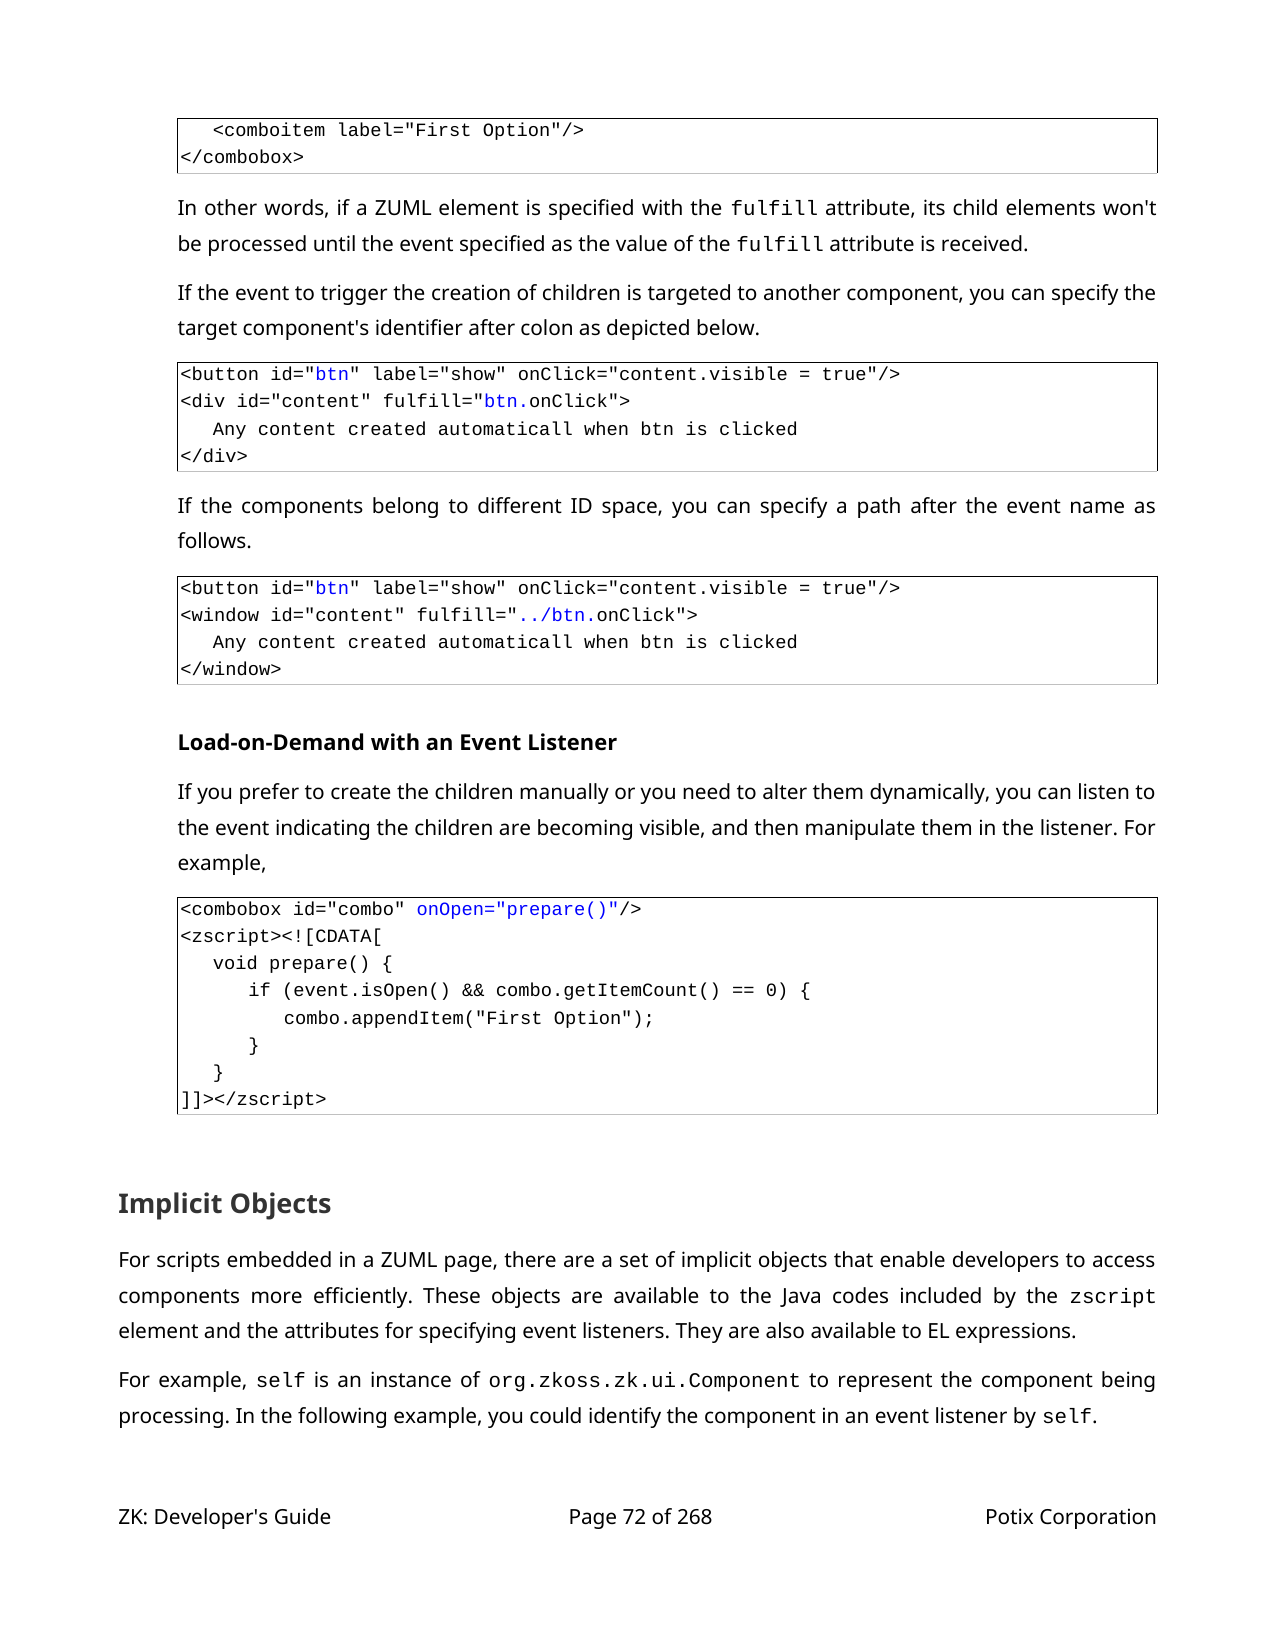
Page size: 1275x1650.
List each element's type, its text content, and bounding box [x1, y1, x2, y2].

text <div id="content" fulfill="btn.onClick"> [178, 389, 1157, 413]
text <comboitem label="First Option"/> [178, 119, 1157, 142]
subtitle Implicit Objects [118, 1185, 1157, 1222]
text In other words, if a ZUML element is specified with the fulfill attribute, its child elements won't be processed until the event specified as the value of the fulfill attribute is received. [177, 193, 1157, 257]
text <window id="content" fulfill="../btn.onClick"> [178, 603, 1157, 627]
text </div> [178, 443, 1157, 471]
text If the components belong to different ID space, you can specify a path after the event name as follows. [177, 491, 1157, 555]
text ]]></zscript> [178, 1087, 1157, 1114]
text If the event to trigger the creation of children is targeted to another component, you can specify the target component's identifier after colon as depicted below. [177, 278, 1157, 341]
text combo.appendItem("First Option"); [178, 1006, 1157, 1030]
text </window> [178, 657, 1157, 684]
text <button id="btn" label="show" onClick="content.visible = true"/> [178, 363, 1157, 386]
text void prepare() { [178, 951, 1157, 975]
text If you prefer to create the children manually or you need to alter them dynamically, you can listen to the event indicating the children are becoming visible, and then manipulate them in the listener. For example, [177, 777, 1157, 876]
text Any content created automaticall when btn is clicked [178, 630, 1157, 654]
text Any content created automaticall when btn is clicked [178, 416, 1157, 441]
subtitle Load-on-Demand with an Event Listener [177, 727, 1157, 757]
text <zscript><![CDATA[ [178, 924, 1157, 948]
text } [178, 1033, 1157, 1057]
text For scripts embedded in a ZUML page, there are a set of implicit objects that enable developers to access components more efficiently. These objects are available to the Java codes included by the zscript element and the attributes for specifying event listeners. They are also available to EL expressions. [118, 1246, 1157, 1344]
text <button id="btn" label="show" onClick="content.visible = true"/> [178, 577, 1157, 600]
text if (event.isOpen() && combo.getItemCount() == 0) { [178, 978, 1157, 1003]
text </combobox> [178, 145, 1157, 173]
text For example, self is an instance of org.zkoss.zk.ui.Component to represent the component being processing. In the following example, you could identify the component in an event listener by self. [118, 1365, 1157, 1429]
text <combobox id="combo" onOpen="prepare()"/> [178, 898, 1157, 921]
text } [178, 1060, 1157, 1084]
